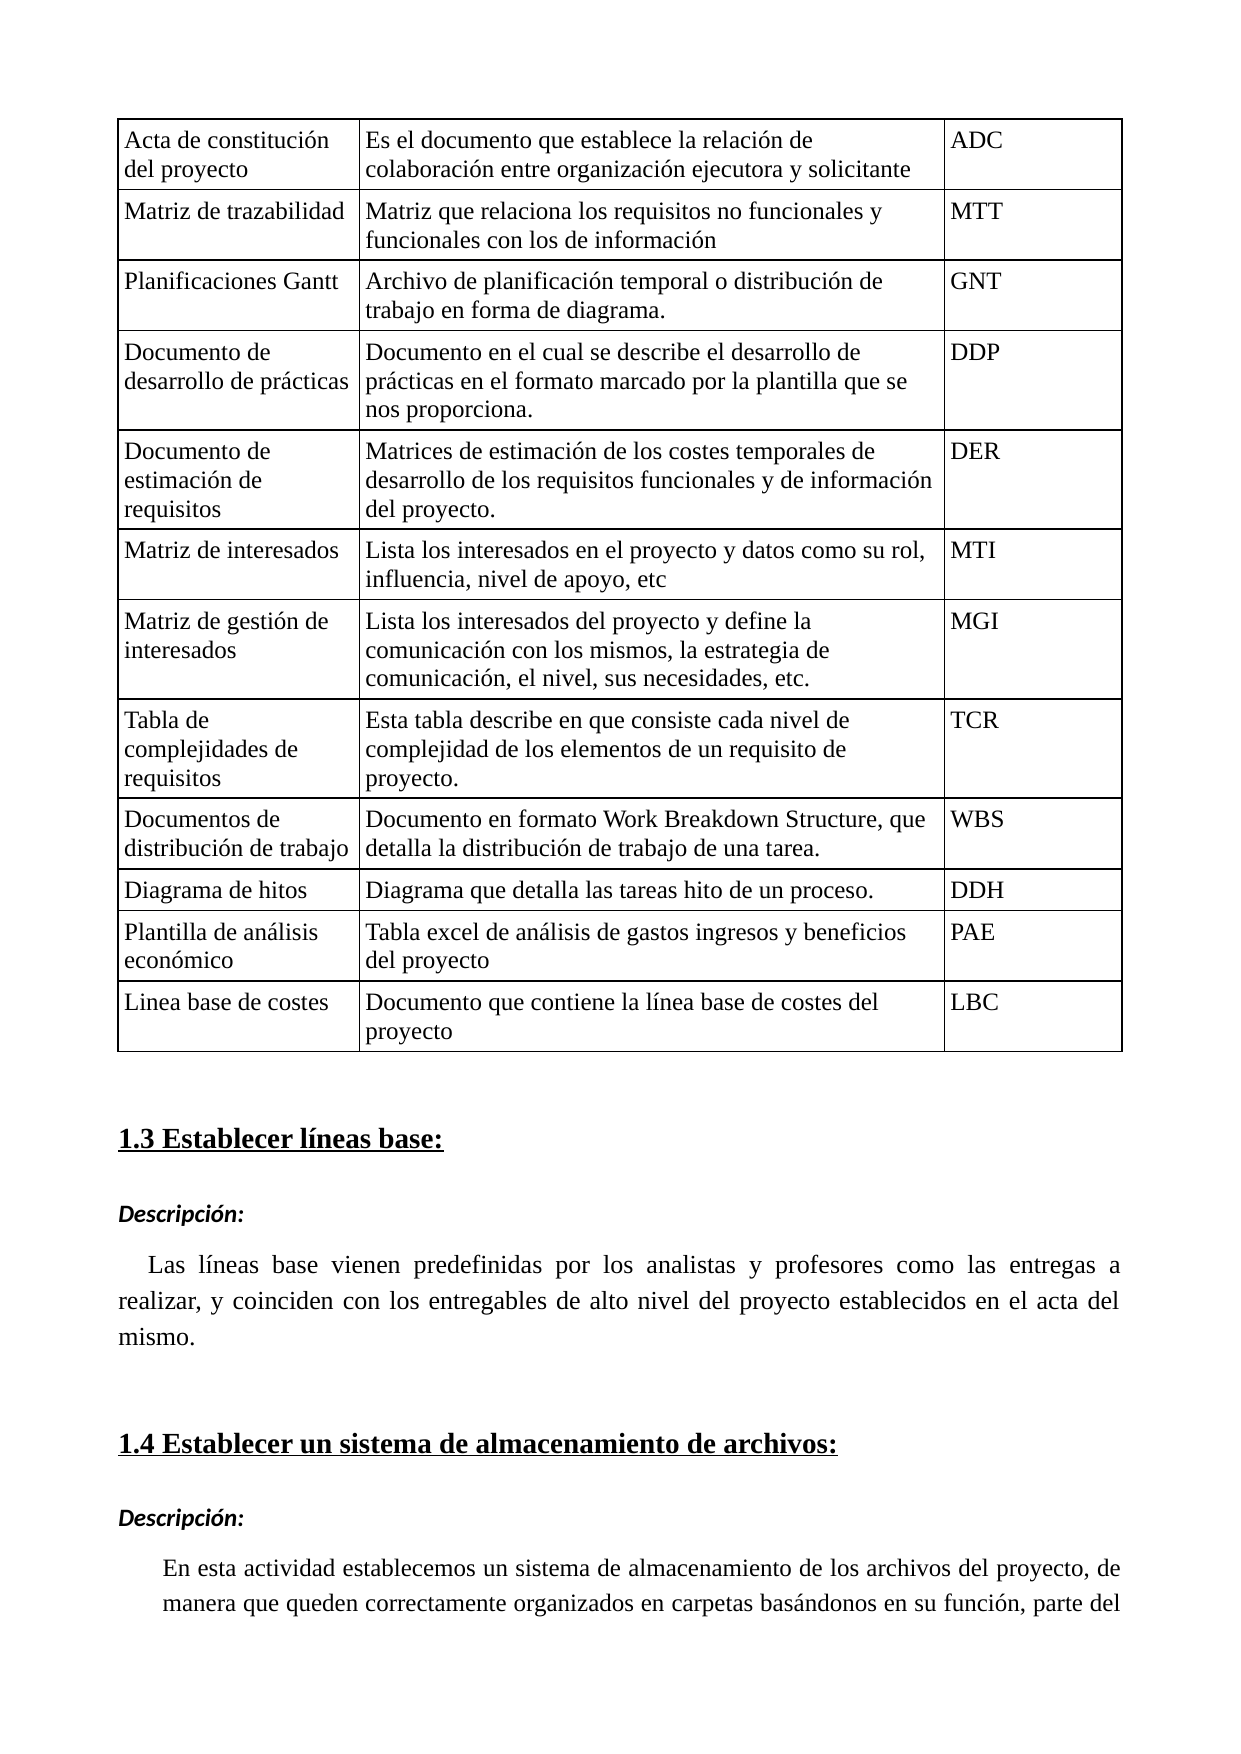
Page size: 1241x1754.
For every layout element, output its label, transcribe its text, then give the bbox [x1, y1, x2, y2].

table_cell Acta de constitución del proyecto [119, 120, 359, 189]
table_cell Linea base de costes [119, 982, 359, 1051]
table_cell Tabla de complejidades de requisitos [119, 700, 359, 797]
table_cell Diagrama de hitos [119, 870, 359, 909]
table_cell Matriz de gestión de interesados [119, 600, 359, 698]
table_cell Matrices de estimación de los costes temporales de desarrollo de los requisitos funcionales y de información del proyecto. [360, 431, 944, 528]
table_cell Matriz de trazabilidad [119, 190, 359, 259]
text Descripción: [118, 1502, 1122, 1533]
table_cell Documento de desarrollo de prácticas [119, 331, 359, 429]
table_cell Documento de estimación de requisitos [119, 431, 359, 528]
table_cell PAE [945, 911, 1121, 980]
table_cell MTI [945, 530, 1121, 599]
table_cell LBC [945, 982, 1121, 1051]
text Las líneas base vienen predefinidas por los analistas y profesores como las entregas a realizar, y coinciden con los entregables de alto nivel del proyecto establecidos en el acta del mismo. [118, 1249, 1122, 1351]
table_cell Tabla excel de análisis de gastos ingresos y beneficios del proyecto [360, 911, 944, 980]
table_cell ADC [945, 120, 1121, 189]
table_cell Esta tabla describe en que consiste cada nivel de complejidad de los elementos de un requisito de proyecto. [360, 700, 944, 797]
table_cell Es el documento que establece la relación de colaboración entre organización ejecutora y solicitante [360, 120, 944, 189]
table_cell WBS [945, 799, 1121, 868]
table_cell DDH [945, 870, 1121, 909]
table_cell DER [945, 431, 1121, 528]
table_cell MTT [945, 190, 1121, 259]
table_cell Documento que contiene la línea base de costes del proyecto [360, 982, 944, 1051]
table_cell Matriz de interesados [119, 530, 359, 599]
table_cell TCR [945, 700, 1121, 797]
table_cell Lista los interesados en el proyecto y datos como su rol, influencia, nivel de apoyo, etc [360, 530, 944, 599]
table_cell MGI [945, 600, 1121, 698]
table_cell Matriz que relaciona los requisitos no funcionales y funcionales con los de información [360, 190, 944, 259]
table_cell GNT [945, 261, 1121, 330]
text Descripción: [118, 1198, 1122, 1228]
table_cell Archivo de planificación temporal o distribución de trabajo en forma de diagrama. [360, 261, 944, 330]
table_cell Plantilla de análisis económico [119, 911, 359, 980]
table_cell Documento en formato Work Breakdown Structure, que detalla la distribución de trabajo de una tarea. [360, 799, 944, 868]
table_cell Planificaciones Gantt [119, 261, 359, 330]
text 1.3 Establecer líneas base: [118, 1121, 1122, 1155]
table_cell DDP [945, 331, 1121, 429]
table_cell Lista los interesados del proyecto y define la comunicación con los mismos, la estrategia de comunicación, el nivel, sus necesidades, etc. [360, 600, 944, 698]
table_cell Documento en el cual se describe el desarrollo de prácticas en el formato marcado por la plantilla que se nos proporciona. [360, 331, 944, 429]
text 1.4 Establecer un sistema de almacenamiento de archivos: [118, 1426, 1122, 1459]
table_cell Diagrama que detalla las tareas hito de un proceso. [360, 870, 944, 909]
text En esta actividad establecemos un sistema de almacenamiento de los archivos del proyecto, de manera que queden correctamente organizados en carpetas basándonos en su función, parte del [162, 1553, 1122, 1617]
table_cell Documentos de distribución de trabajo [119, 799, 359, 868]
